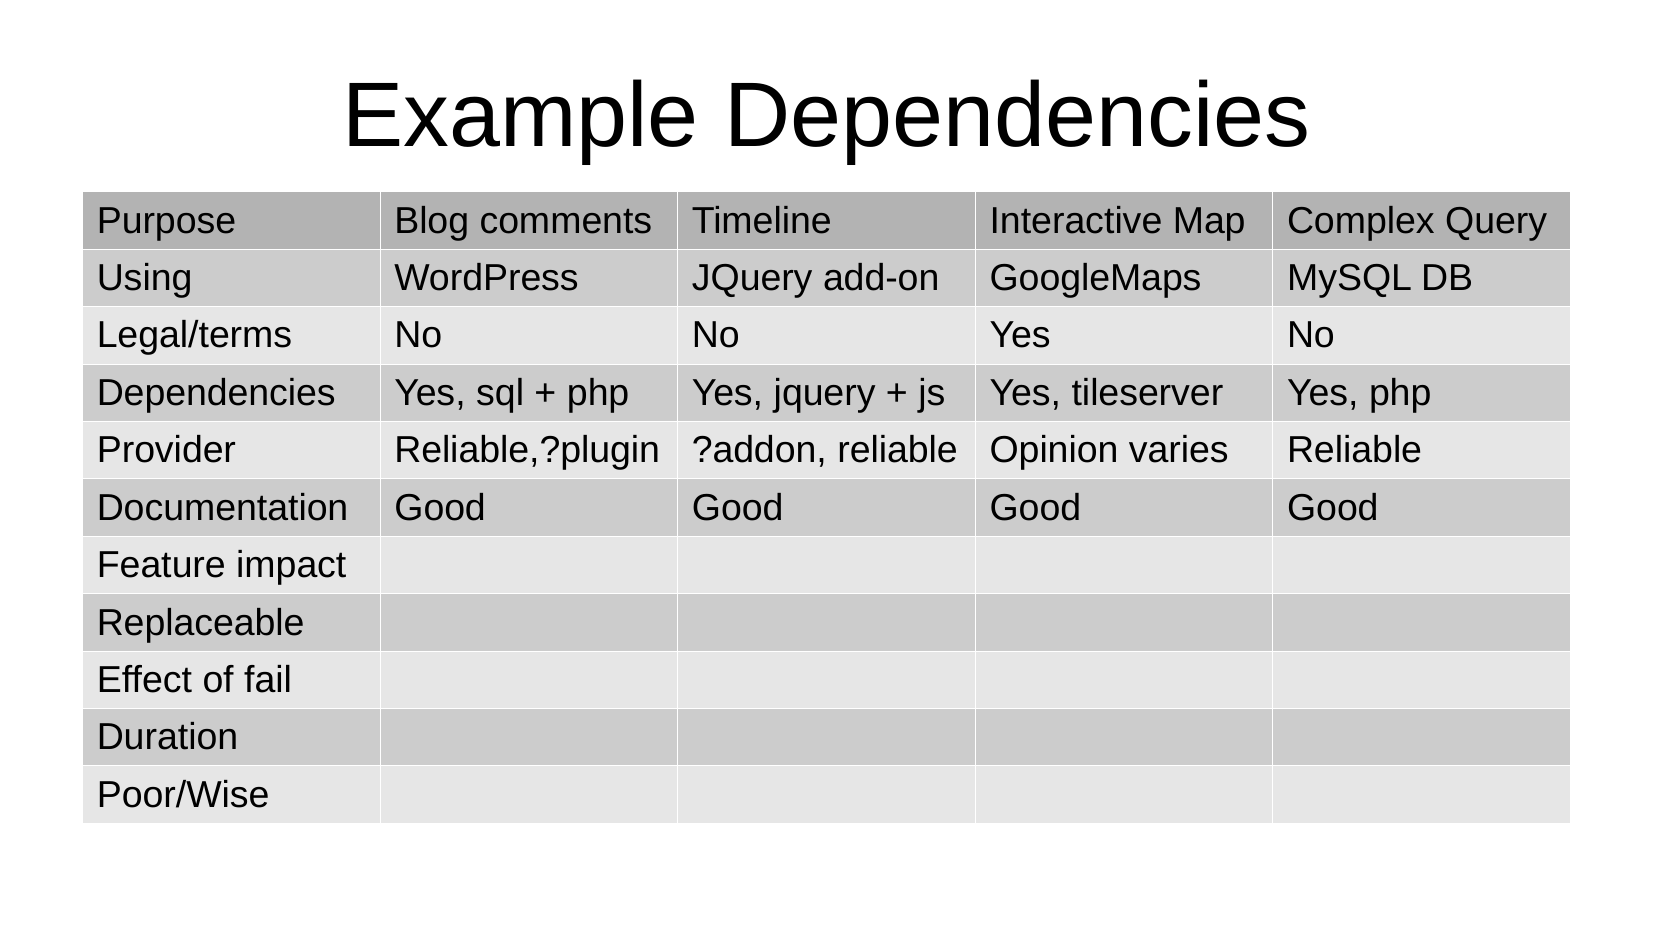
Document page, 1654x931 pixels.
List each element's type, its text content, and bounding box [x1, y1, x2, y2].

table_cell Poor/Wise [83, 766, 380, 823]
table_cell Yes, jquery + js [678, 365, 975, 421]
table_cell Yes, sql + php [381, 365, 677, 421]
table_header Timeline [678, 192, 975, 249]
table_cell Replaceable [83, 594, 380, 651]
table_cell [1273, 594, 1570, 651]
table_cell Feature impact [83, 537, 380, 593]
table_header Purpose [83, 192, 380, 249]
table_cell JQuery add-on [678, 250, 975, 306]
table_cell Duration [83, 709, 380, 765]
table_cell [381, 652, 677, 708]
table_cell ?addon, reliable [678, 422, 975, 478]
table_cell [381, 594, 677, 651]
table_cell Good [678, 479, 975, 536]
table_cell Opinion varies [976, 422, 1272, 478]
table_cell Using [83, 250, 380, 306]
table_cell [678, 537, 975, 593]
table_cell Effect of fail [83, 652, 380, 708]
table_cell No [678, 307, 975, 364]
table_cell [976, 766, 1272, 823]
table_cell Provider [83, 422, 380, 478]
table_cell Reliable,?plugin [381, 422, 677, 478]
table_cell Good [1273, 479, 1570, 536]
table_cell Good [976, 479, 1272, 536]
table_cell Yes [976, 307, 1272, 364]
table_cell [1273, 652, 1570, 708]
table_cell [381, 709, 677, 765]
table_cell [381, 766, 677, 823]
table_cell [1273, 537, 1570, 593]
title Example Dependencies [82, 37, 1571, 191]
table_header Interactive Map [976, 192, 1272, 249]
table_cell Dependencies [83, 365, 380, 421]
table_cell Yes, php [1273, 365, 1570, 421]
table_header Complex Query [1273, 192, 1570, 249]
table_cell [381, 537, 677, 593]
table_header Blog comments [381, 192, 677, 249]
table_cell Yes, tileserver [976, 365, 1272, 421]
table_cell Legal/terms [83, 307, 380, 364]
table_cell [678, 709, 975, 765]
table_cell Reliable [1273, 422, 1570, 478]
table_cell GoogleMaps [976, 250, 1272, 306]
table_cell MySQL DB [1273, 250, 1570, 306]
table_cell [1273, 709, 1570, 765]
table_cell [976, 652, 1272, 708]
table_cell [976, 594, 1272, 651]
table_cell [1273, 766, 1570, 823]
table_cell [678, 766, 975, 823]
table_cell [678, 652, 975, 708]
table_cell No [1273, 307, 1570, 364]
table_cell Documentation [83, 479, 380, 536]
table_cell [678, 594, 975, 651]
table_cell Good [381, 479, 677, 536]
table_cell No [381, 307, 677, 364]
table_cell [976, 709, 1272, 765]
table_cell WordPress [381, 250, 677, 306]
table_cell [976, 537, 1272, 593]
